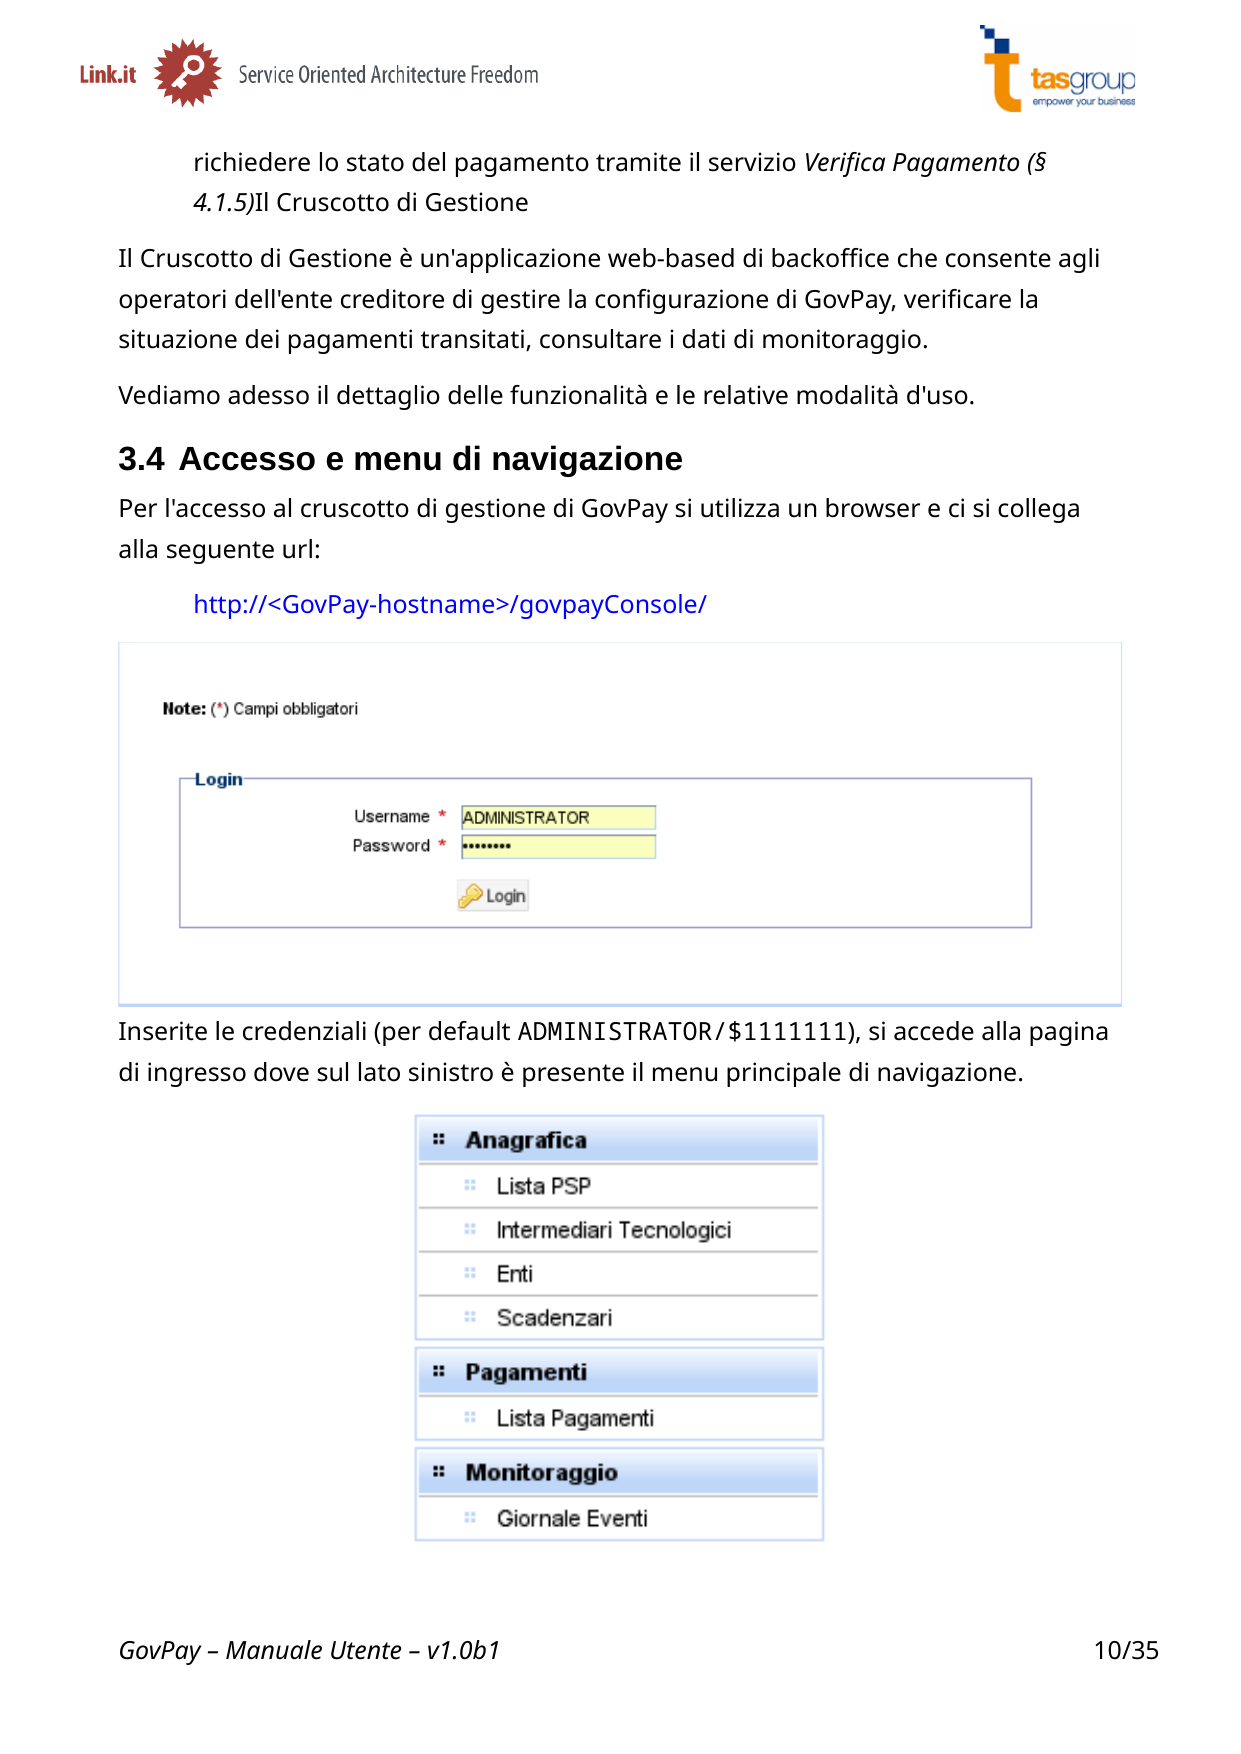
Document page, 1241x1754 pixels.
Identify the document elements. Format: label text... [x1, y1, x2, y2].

text http://<GovPay-hostname>/govpayConsole/ [193, 587, 1122, 621]
text Vediamo adesso il dettaglio delle funzionalità e le relative modalità d'uso. [118, 378, 1122, 412]
picture [1, 33, 602, 113]
text Il Cruscotto di Gestione è un'applicazione web-based di backoffice che consente agli operatori dell'ente creditore di gestire la configurazione di GovPay, verificare la situazione dei pagamenti transitati, consultare i dati di monitoraggio. [118, 241, 1122, 356]
text Inserite le credenziali (per default ADMINISTRATOR/$1111111), si accede alla pagina di ingresso dove sul lato sinistro è presente il menu principale di navigazione. [118, 1007, 1122, 1088]
list richiedere lo stato del pagamento tramite il servizio Verifica Pagamento (§ 4.1.5)Il Cruscotto di Gestione [156, 144, 1122, 219]
picture [118, 642, 1123, 1007]
picture [980, 25, 1136, 113]
picture [410, 1109, 831, 1548]
subtitle Accesso e menu di navigazione [118, 439, 1122, 478]
text Per l'accesso al cruscotto di gestione di GovPay si utilizza un browser e ci si collega alla seguente url: [118, 490, 1122, 565]
